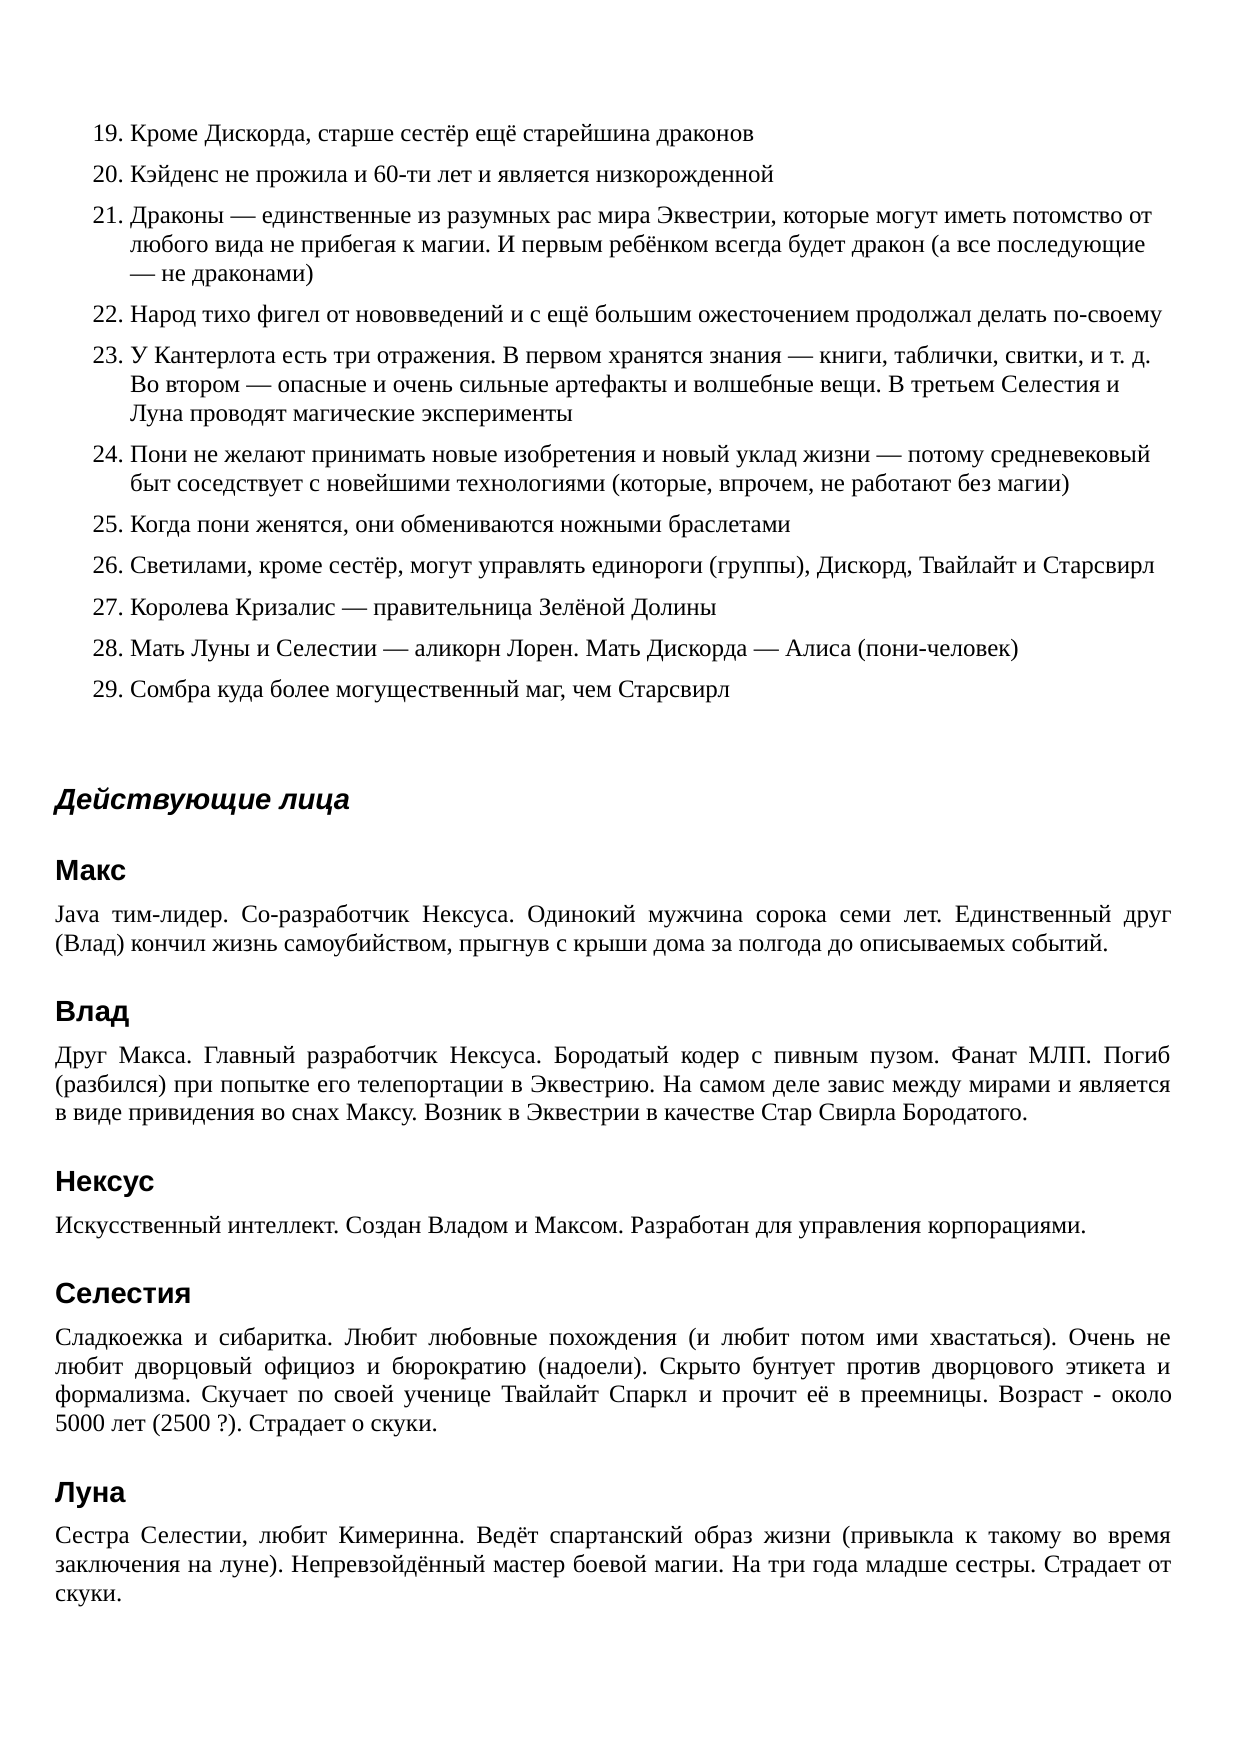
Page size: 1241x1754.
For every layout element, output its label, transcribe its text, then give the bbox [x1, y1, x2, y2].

subtitle Нексус [55, 1164, 1172, 1197]
text Друг Макса. Главный разработчик Нексуса. Бородатый кодер с пивным пузом. Фанат МЛП. Погиб (разбился) при попытке его телепортации в Эквестрию. На самом деле завис между мирами и является в виде привидения во снах Максу. Возник в Эквестрии в качестве Стар Свирла Бородатого. [55, 1040, 1172, 1126]
subtitle Влад [55, 994, 1172, 1027]
text Искусственный интеллект. Создан Владом и Максом. Разработан для управления корпорациями. [55, 1210, 1172, 1238]
subtitle Селестия [55, 1276, 1172, 1309]
list Светилами, кроме сестёр, могут управлять единороги (группы), Дискорд, Твайлайт и Старсвирл [92, 551, 1172, 579]
list Драконы — единственные из разумных рас мира Эквестрии, которые могут иметь потомство от любого вида не прибегая к магии. И первым ребёнком всегда будет дракон (а все последующие — не драконами) [92, 201, 1172, 287]
subtitle Макс [55, 853, 1172, 886]
list Пони не желают принимать новые изобретения и новый уклад жизни — потому средневековый быт соседствует с новейшими технологиями (которые, впрочем, не работают без магии) [92, 439, 1172, 497]
subtitle Действующие лица [55, 782, 1172, 815]
list Кэйденс не прожила и 60-ти лет и является низкорожденной [92, 159, 1172, 188]
text Сладкоежка и сибаритка. Любит любовные похождения (и любит потом ими хвастаться). Очень не любит дворцовый официоз и бюрократию (надоели). Скрыто бунтует против дворцового этикета и формализма. Скучает по своей ученице Твайлайт Спаркл и прочит её в преемницы. Возраст - около 5000 лет (2500 ?). Страдает о скуки. [55, 1322, 1172, 1437]
list Кроме Дискорда, старше сестёр ещё старейшина драконов [92, 118, 1172, 147]
list У Кантерлота есть три отражения. В первом хранятся знания — книги, таблички, свитки, и т. д. Во втором — опасные и очень сильные артефакты и волшебные вещи. В третьем Селестия и Луна проводят магические эксперименты [92, 341, 1172, 427]
list Королева Кризалис — правительница Зелёной Долины [92, 592, 1172, 621]
list Мать Луны и Селестии — аликорн Лорен. Мать Дискорда — Алиса (пони-человек) [92, 633, 1172, 662]
list Сомбра куда более могущественный маг, чем Старсвирл [92, 674, 1172, 703]
subtitle Луна [55, 1474, 1172, 1508]
list Когда пони женятся, они обмениваются ножными браслетами [92, 509, 1172, 538]
list Народ тихо фигел от нововведений и с ещё большим ожесточением продолжал делать по-своему [92, 299, 1172, 328]
text Java тим-лидер. Со-разработчик Нексуса. Одинокий мужчина сорока семи лет. Единственный друг (Влад) кончил жизнь самоубийством, прыгнув с крыши дома за полгода до описываемых событий. [55, 899, 1172, 956]
text Сестра Селестии, любит Кимеринна. Ведёт спартанский образ жизни (привыкла к такому во время заключения на луне). Непревзойдённый мастер боевой магии. На три года младше сестры. Страдает от скуки. [55, 1521, 1172, 1607]
